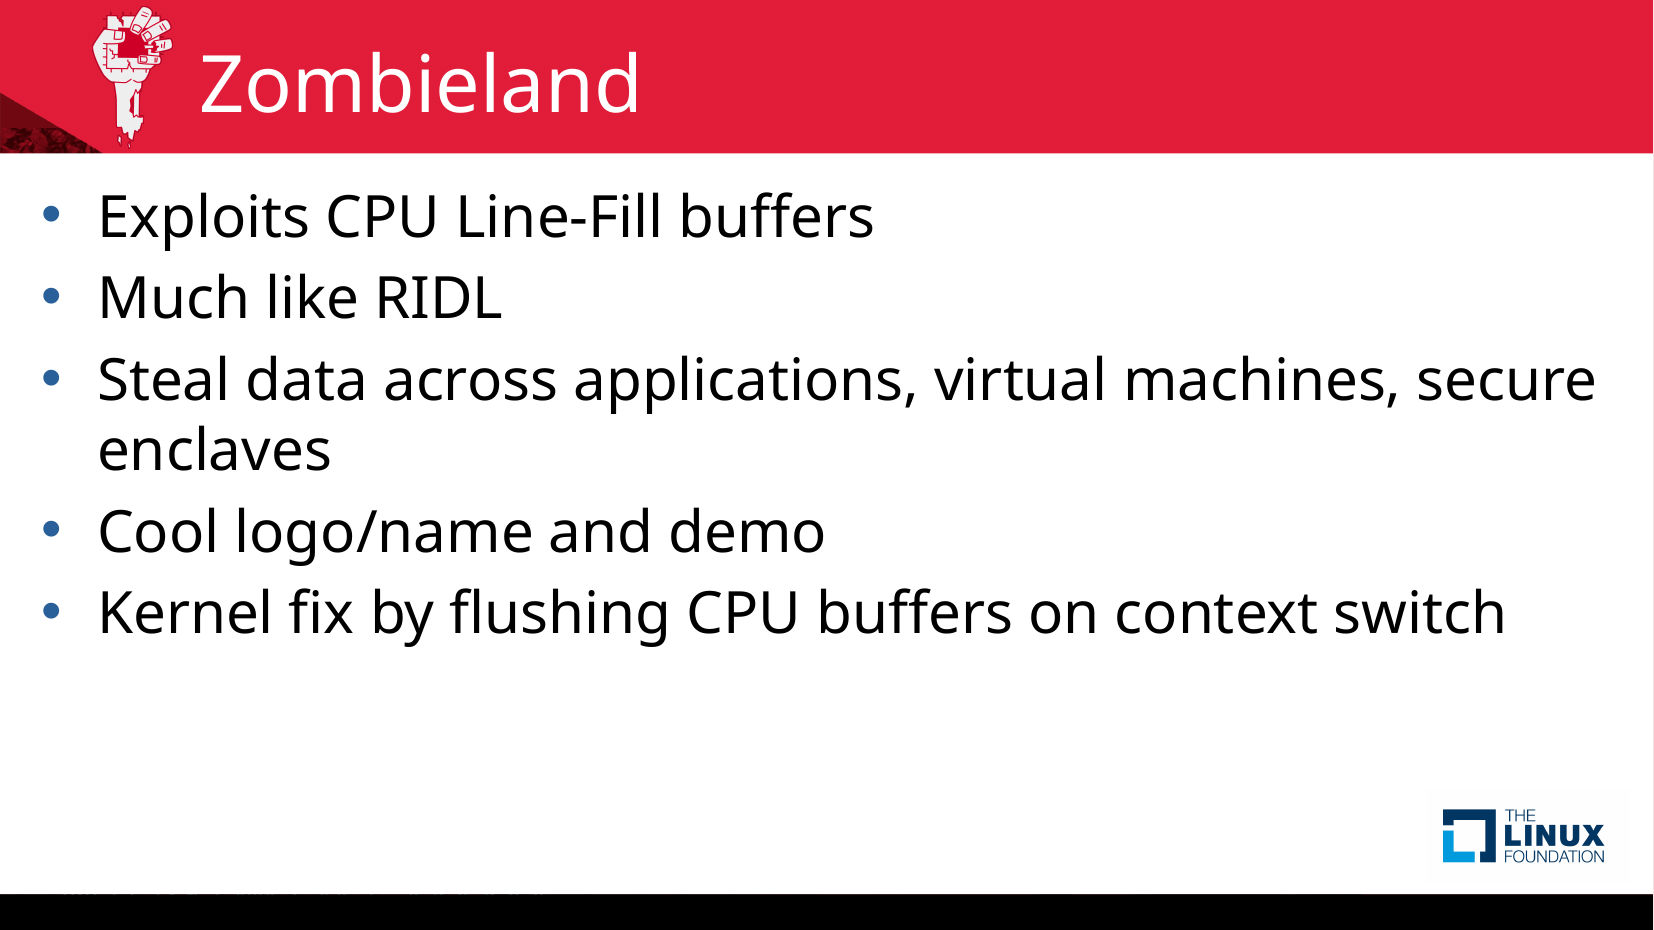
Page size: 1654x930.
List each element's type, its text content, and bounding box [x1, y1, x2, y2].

title Zombieland [34, 8, 1551, 154]
picture [0, 0, 1654, 930]
picture [1490, 791, 1553, 868]
list Exploits CPU Line-Fill buffers Much like RIDL Steal data across applications, virtual machines, secure enclaves Cool logo/name and demo Kernel fix by flushing CPU buffers on context switch [25, 171, 1651, 786]
